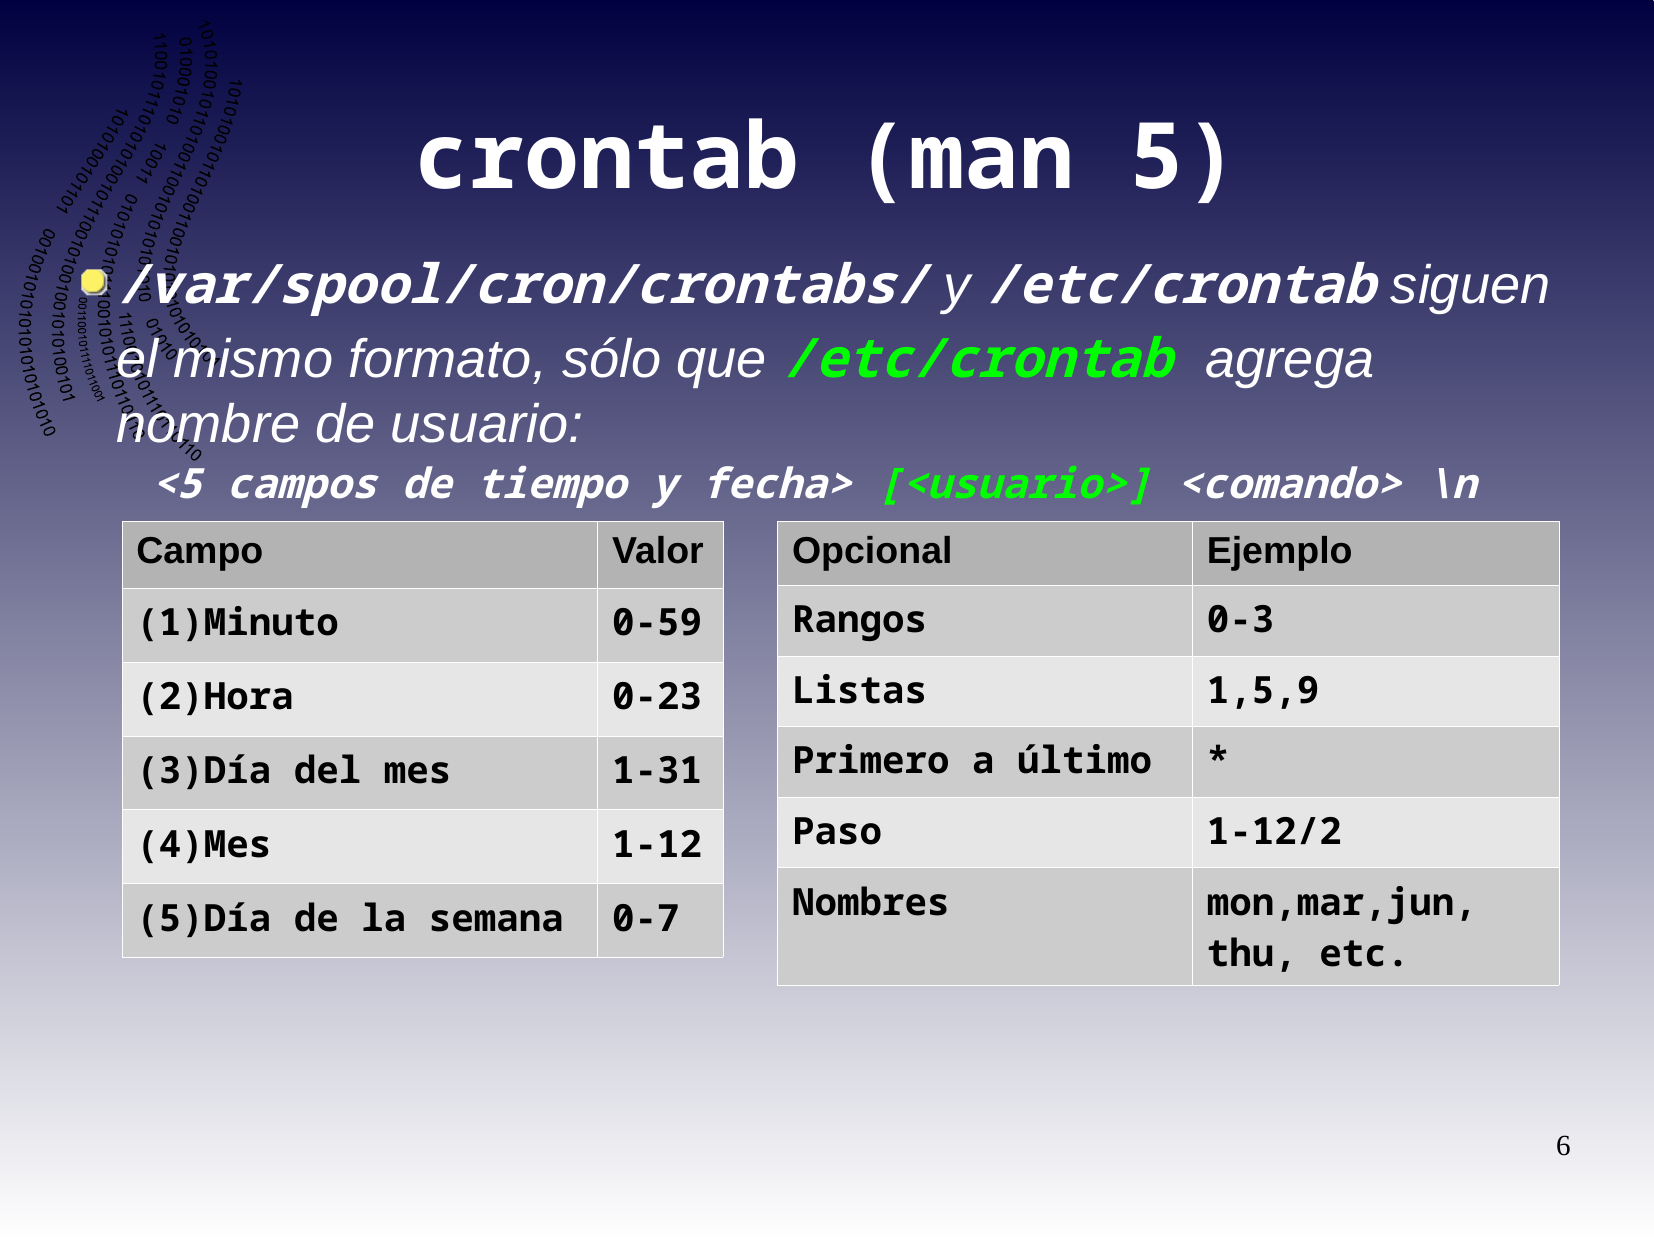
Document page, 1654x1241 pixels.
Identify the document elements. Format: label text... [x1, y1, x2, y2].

table_cell 1,5,9 [1193, 657, 1559, 726]
table_cell * [1193, 727, 1559, 797]
table_cell 1-12 [598, 810, 723, 883]
table_cell Listas [778, 657, 1192, 726]
table_cell mon,mar,jun, thu, etc. [1193, 868, 1559, 985]
table_cell Paso [778, 798, 1192, 867]
table_cell (3)Día del mes [123, 737, 597, 809]
table_header Opcional [778, 522, 1192, 585]
table_cell (5)Día de la semana [123, 884, 597, 957]
picture [18, 20, 243, 461]
table_cell Nombres [778, 868, 1192, 985]
table_cell (2)Hora [123, 663, 597, 736]
table_header Campo [123, 522, 597, 588]
table_cell Rangos [778, 586, 1192, 656]
table_header Ejemplo [1193, 522, 1559, 585]
table_cell Primero a último [778, 727, 1192, 797]
table_cell 0-59 [598, 589, 723, 662]
table_cell 1-31 [598, 737, 723, 809]
table_cell 0-23 [598, 663, 723, 736]
table_cell 0-3 [1193, 586, 1559, 656]
table_cell 0-7 [598, 884, 723, 957]
table_cell 1-12/2 [1193, 798, 1559, 867]
table_cell (4)Mes [123, 810, 597, 883]
table_cell (1)Minuto [123, 589, 597, 662]
text_box /var/spool/cron/crontabs/ y /etc/crontab siguen el mismo formato, sólo que /etc/crontab agrega nombre de usuario: <5 campos de tiempo y fecha> [<usuario>] <comando> \n [65, 237, 1588, 682]
table_header Valor [598, 522, 723, 588]
title crontab (man 5) [243, 49, 1571, 237]
